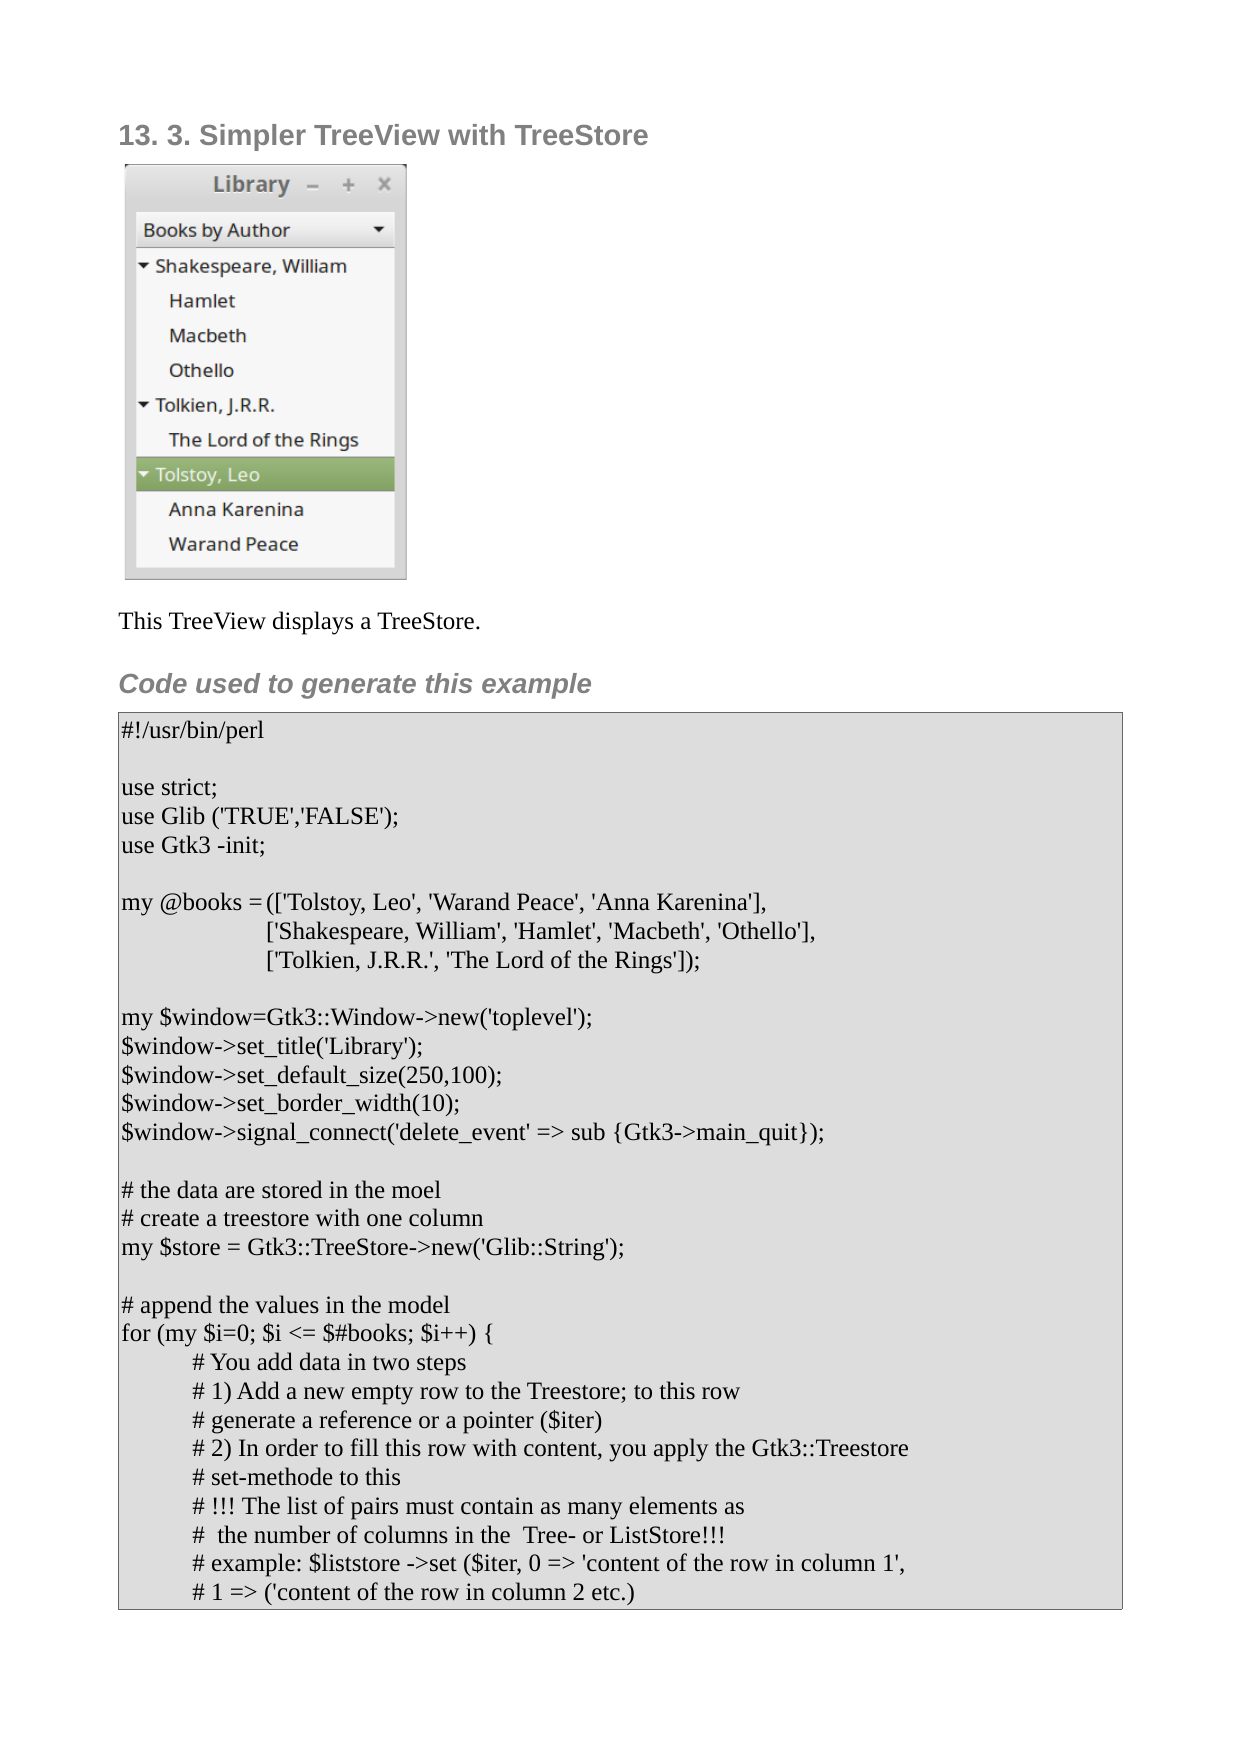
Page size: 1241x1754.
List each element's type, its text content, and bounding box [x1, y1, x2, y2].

text # create a treestore with one column [119, 1200, 1122, 1229]
text # the number of columns in the Tree- or ListStore!!! [119, 1517, 1122, 1545]
text ['Shakespeare, William', 'Hamlet', 'Macbeth', 'Othello'], [119, 913, 1122, 942]
picture [124, 164, 407, 580]
text # set-methode to this [119, 1459, 1122, 1488]
text $window->signal_connect('delete_event' => sub {Gtk3->main_quit}); [119, 1114, 1122, 1143]
text use Gtk3 -init; [119, 827, 1122, 855]
text # 1 => ('content of the row in column 2 etc.) [119, 1574, 1122, 1609]
text ['Tolkien, J.R.R.', 'The Lord of the Rings']); [119, 942, 1122, 970]
text # the data are stored in the moel [119, 1172, 1122, 1200]
subtitle 13. 3. Simpler TreeView with TreeStore [118, 118, 1122, 152]
subtitle Code used to generate this example [118, 667, 1122, 699]
text use Glib ('TRUE','FALSE'); [119, 798, 1122, 827]
text #!/usr/bin/perl [119, 713, 1122, 740]
text $window->set_title('Library'); [119, 1028, 1122, 1057]
text my $store = Gtk3::TreeStore->new('Glib::String'); [119, 1229, 1122, 1258]
text # 2) In order to fill this row with content, you apply the Gtk3::Treestore [119, 1430, 1122, 1459]
text # !!! The list of pairs must contain as many elements as [119, 1488, 1122, 1517]
text for (my $i=0; $i <= $#books; $i++) { [119, 1315, 1122, 1344]
text # append the values in the model [119, 1287, 1122, 1315]
text my $window=Gtk3::Window->new('toplevel'); [119, 999, 1122, 1028]
text $window->set_border_width(10); [119, 1085, 1122, 1114]
text # 1) Add a new empty row to the Treestore; to this row [119, 1373, 1122, 1402]
text # generate a reference or a pointer ($iter) [119, 1402, 1122, 1430]
text my @books = (['Tolstoy, Leo', 'Warand Peace', 'Anna Karenina'], [119, 884, 1122, 913]
text # You add data in two steps [119, 1344, 1122, 1373]
text This TreeView displays a TreeStore. [118, 606, 1122, 634]
text $window->set_default_size(250,100); [119, 1057, 1122, 1085]
text # example: $liststore ->set ($iter, 0 => 'content of the row in column 1', [119, 1545, 1122, 1574]
text use strict; [119, 769, 1122, 798]
